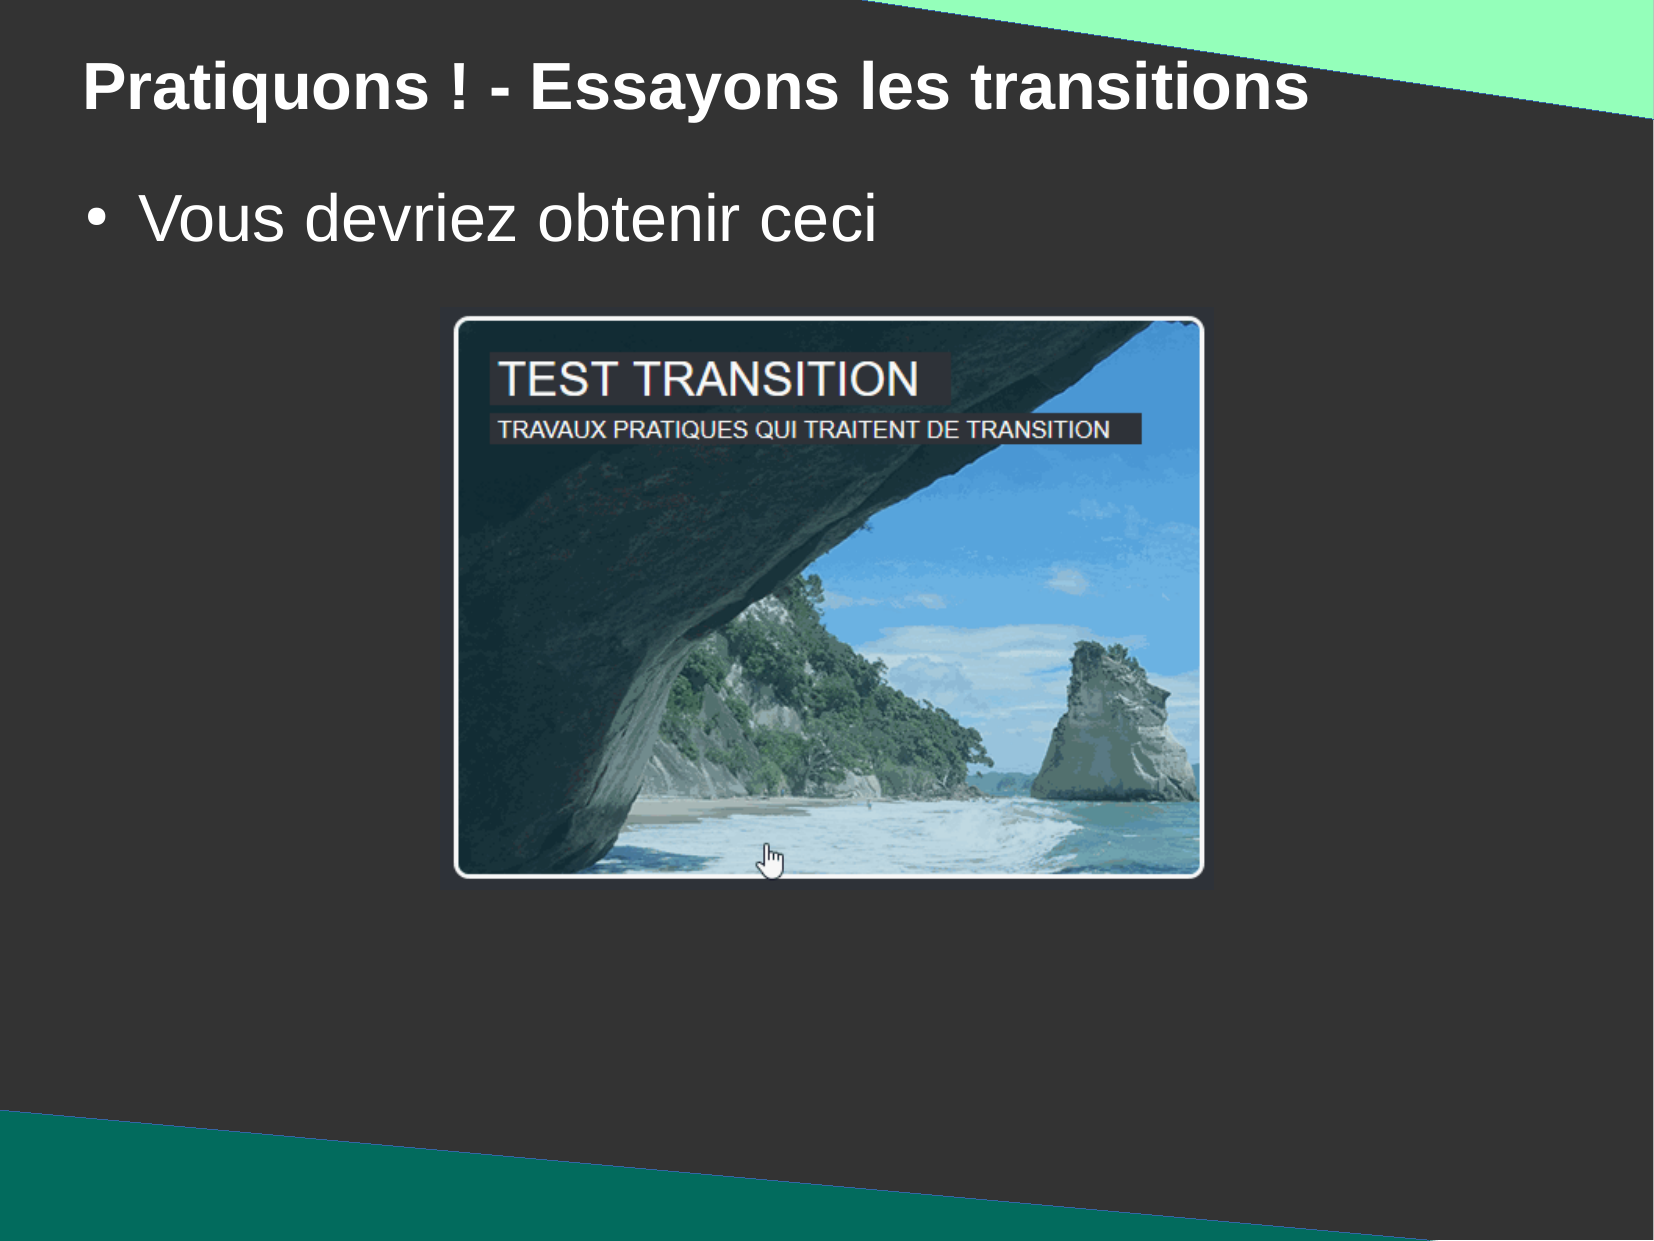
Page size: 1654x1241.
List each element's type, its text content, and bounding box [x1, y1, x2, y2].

list Vous devriez obtenir ceci [67, 180, 1607, 378]
text_box [862, 0, 1654, 120]
picture [440, 307, 1214, 890]
title Pratiquons ! - Essayons les transitions [82, 49, 1630, 199]
